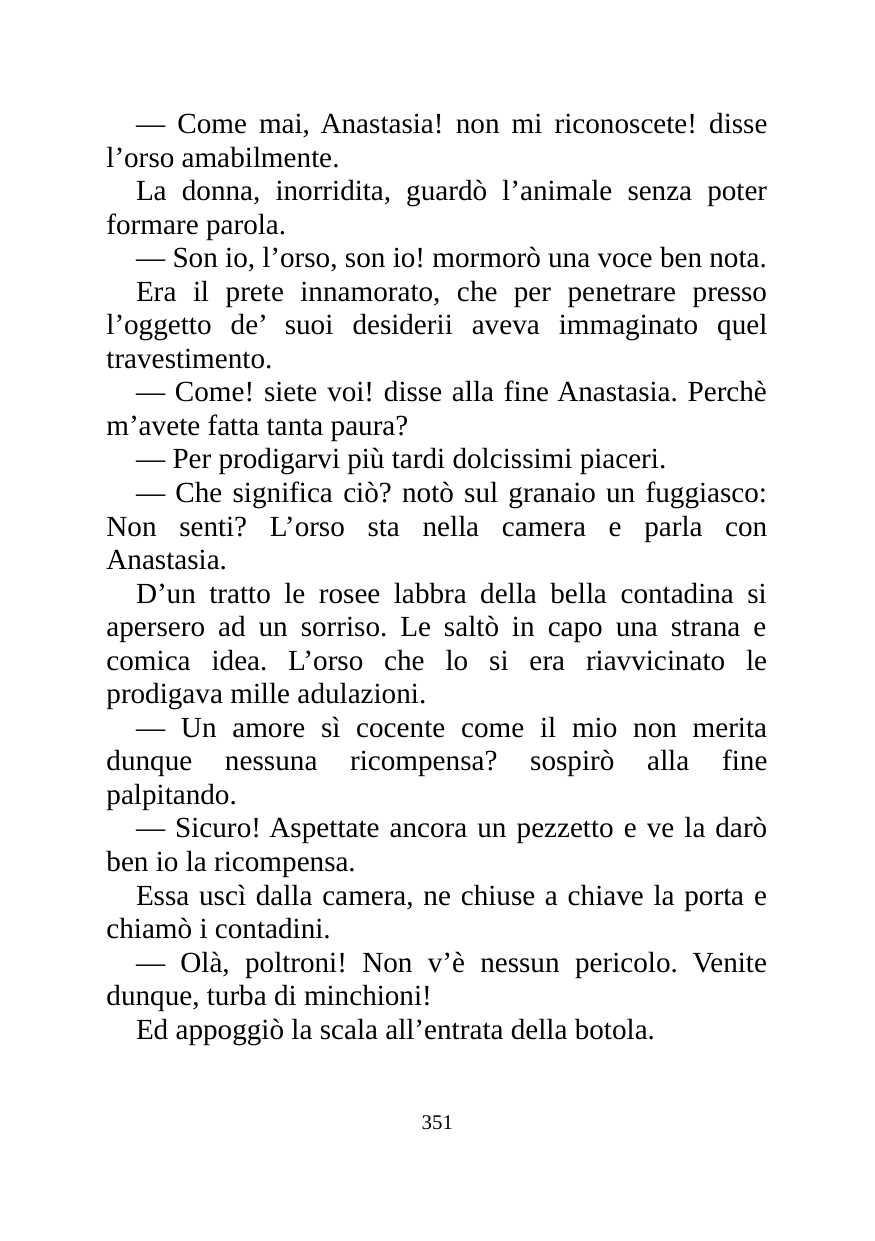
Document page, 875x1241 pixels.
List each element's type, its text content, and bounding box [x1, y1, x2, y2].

text D’un tratto le rosee labbra della bella contadina si apersero ad un sorriso. Le saltò in capo una strana e comica idea. L’orso che lo si era riavvicinato le prodigava mille adulazioni. [106, 576, 768, 710]
text — Che significa ciò? notò sul granaio un fuggiasco: Non senti? L’orso sta nella camera e parla con Anastasia. [106, 475, 768, 576]
text — Son io, l’orso, son io! mormorò una voce ben nota. [106, 240, 768, 274]
text Ed appoggiò la scala all’entrata della botola. [106, 1012, 768, 1045]
text — Come mai, Anastasia! non mi riconoscete! disse l’orso amabilmente. [106, 106, 768, 173]
text — Un amore sì cocente come il mio non merita dunque nessuna ricompensa? sospirò alla fine palpitando. [106, 710, 768, 811]
text — Olà, poltroni! Non v’è nessun pericolo. Venite dunque, turba di minchioni! [106, 945, 768, 1012]
text La donna, inorridita, guardò l’animale senza poter formare parola. [106, 173, 768, 240]
text — Per prodigarvi più tardi dolcissimi piaceri. [106, 442, 768, 475]
text Era il prete innamorato, che per penetrare presso l’oggetto de’ suoi desiderii aveva immaginato quel travestimento. [106, 274, 768, 374]
text — Come! siete voi! disse alla fine Anastasia. Perchè m’avete fatta tanta paura? [106, 374, 768, 442]
text Essa uscì dalla camera, ne chiuse a chiave la porta e chiamò i contadini. [106, 878, 768, 945]
text — Sicuro! Aspettate ancora un pezzetto e ve la darò ben io la ricompensa. [106, 811, 768, 878]
